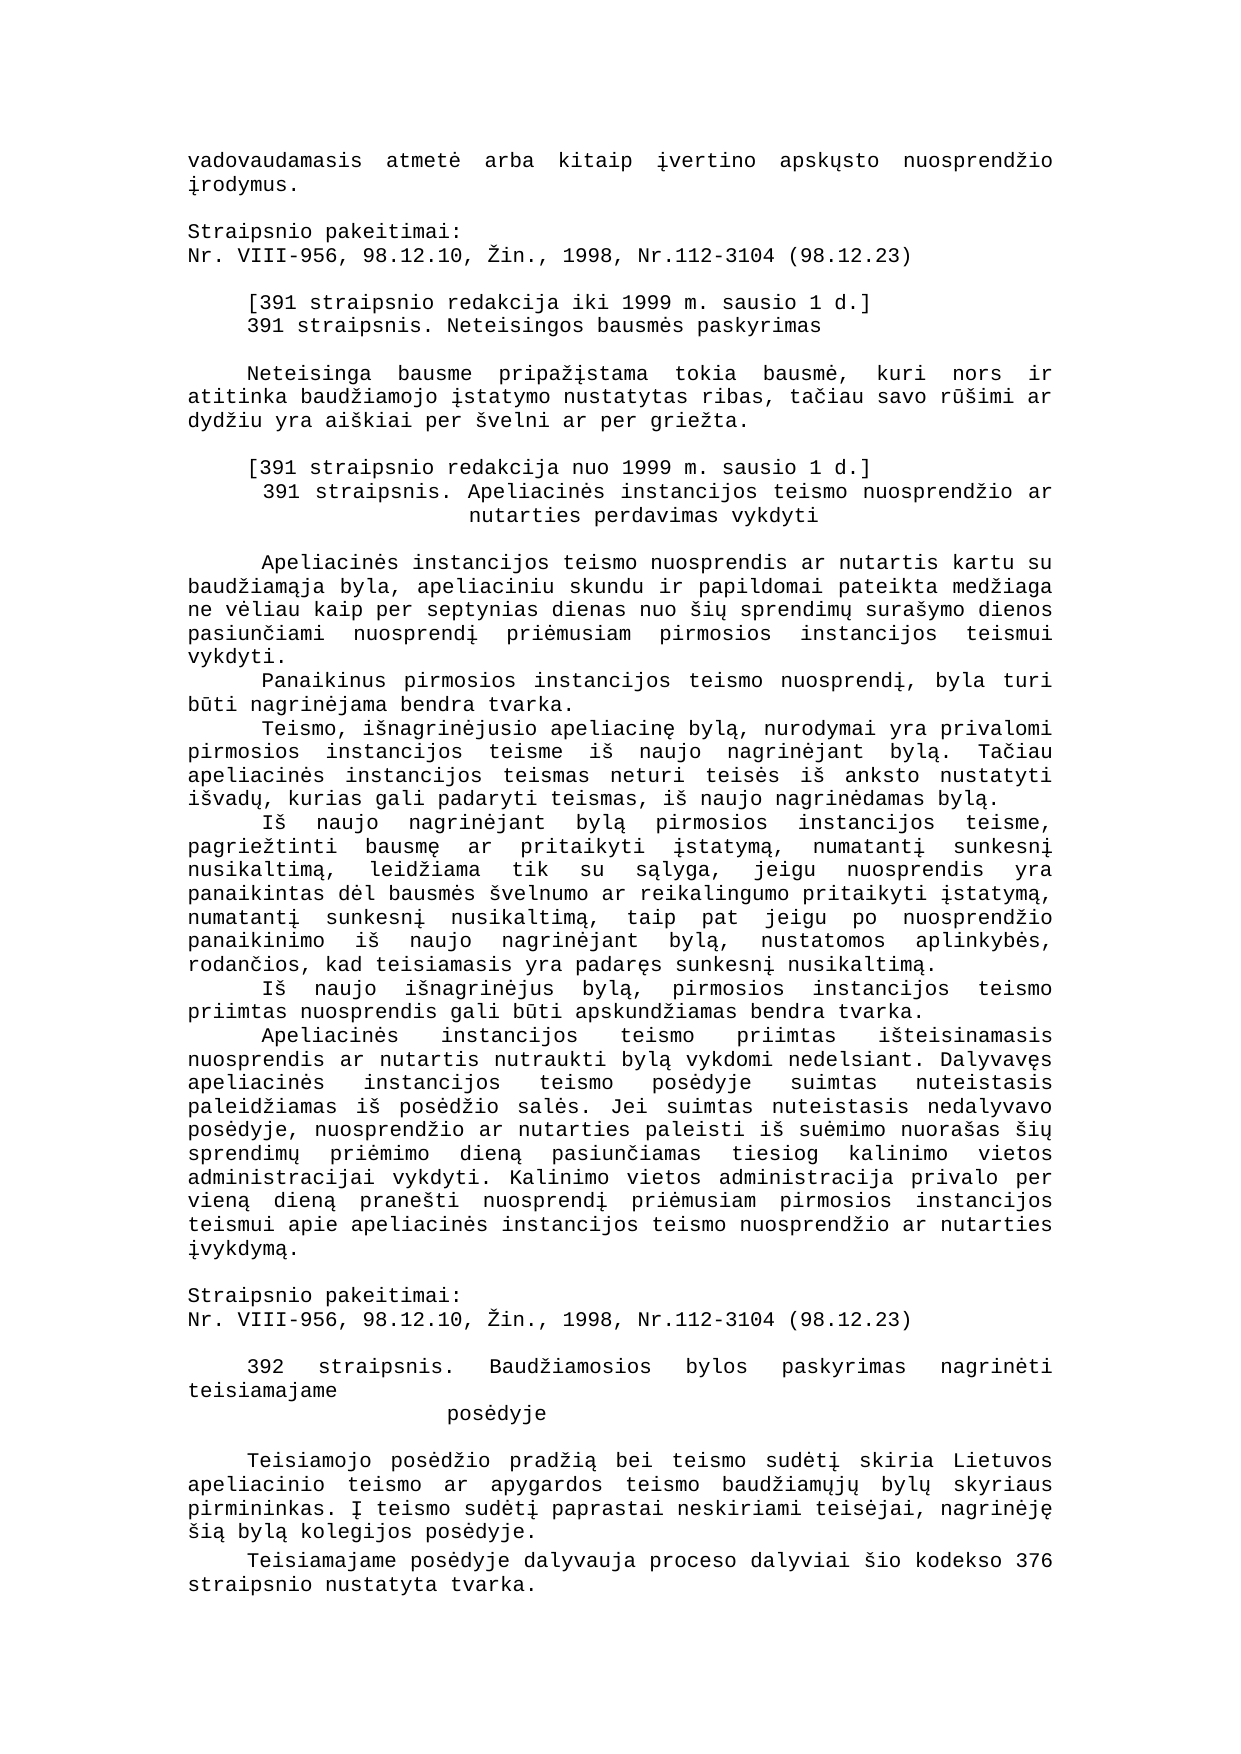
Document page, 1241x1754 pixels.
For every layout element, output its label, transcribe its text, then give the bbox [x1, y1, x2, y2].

text posėdyje [187, 1403, 1053, 1427]
text Panaikinus pirmosios instancijos teismo nuosprendį, byla turi būti nagrinėjama bendra tvarka. [187, 670, 1053, 717]
text Apeliacinės instancijos teismo nuosprendis ar nutartis kartu su baudžiamąja byla, apeliaciniu skundu ir papildomai pateikta medžiaga ne vėliau kaip per septynias dienas nuo šių sprendimų surašymo dienos pasiunčiami nuosprendį priėmusiam pirmosios instancijos teismui vykdyti. [187, 552, 1053, 670]
text [391 straipsnio redakcija nuo 1999 m. sausio 1 d.] [187, 457, 1053, 481]
text Apeliacinės instancijos teismo priimtas išteisinamasis nuosprendis ar nutartis nutraukti bylą vykdomi nedelsiant. Dalyvavęs apeliacinės instancijos teismo posėdyje suimtas nuteistasis paleidžiamas iš posėdžio salės. Jei suimtas nuteistasis nedalyvavo posėdyje, nuosprendžio ar nutarties paleisti iš suėmimo nuorašas šių sprendimų priėmimo dieną pasiunčiamas tiesiog kalinimo vietos administracijai vykdyti. Kalinimo vietos administracija privalo per vieną dieną pranešti nuosprendį priėmusiam pirmosios instancijos teismui apie apeliacinės instancijos teismo nuosprendžio ar nutarties įvykdymą. [187, 1025, 1053, 1261]
text vadovaudamasis atmetė arba kitaip įvertino apskųsto nuosprendžio įrodymus. [187, 150, 1053, 197]
text 391 straipsnis. Neteisingos bausmės paskyrimas [187, 316, 1053, 339]
text Teisiamojo posėdžio pradžią bei teismo sudėtį skiria Lietuvos apeliacinio teismo ar apygardos teismo baudžiamųjų bylų skyriaus pirmininkas. Į teismo sudėtį paprastai neskiriami teisėjai, nagrinėję šią bylą kolegijos posėdyje. [187, 1451, 1053, 1545]
text 391 straipsnis. Apeliacinės instancijos teismo nuosprendžio ar nutarties perdavimas vykdyti [262, 481, 1053, 528]
text Nr. VIII-956, 98.12.10, Žin., 1998, Nr.112-3104 (98.12.23) [187, 1309, 1053, 1332]
text Iš naujo išnagrinėjus bylą, pirmosios instancijos teismo priimtas nuosprendis gali būti apskundžiamas bendra tvarka. [187, 978, 1053, 1025]
text 392 straipsnis. Baudžiamosios bylos paskyrimas nagrinėti teisiamajame [187, 1356, 1053, 1403]
text Iš naujo nagrinėjant bylą pirmosios instancijos teisme, pagriežtinti bausmę ar pritaikyti įstatymą, numatantį sunkesnį nusikaltimą, leidžiama tik su sąlyga, jeigu nuosprendis yra panaikintas dėl bausmės švelnumo ar reikalingumo pritaikyti įstatymą, numatantį sunkesnį nusikaltimą, taip pat jeigu po nuosprendžio panaikinimo iš naujo nagrinėjant bylą, nustatomos aplinkybės, rodančios, kad teisiamasis yra padaręs sunkesnį nusikaltimą. [187, 812, 1053, 978]
text [391 straipsnio redakcija iki 1999 m. sausio 1 d.] [187, 292, 1053, 316]
text Neteisinga bausme pripažįstama tokia bausmė, kuri nors ir atitinka baudžiamojo įstatymo nustatytas ribas, tačiau savo rūšimi ar dydžiu yra aiškiai per švelni ar per griežta. [187, 363, 1053, 434]
text Straipsnio pakeitimai: [187, 221, 1053, 244]
text Nr. VIII-956, 98.12.10, Žin., 1998, Nr.112-3104 (98.12.23) [187, 244, 1053, 268]
text Teismo, išnagrinėjusio apeliacinę bylą, nurodymai yra privalomi pirmosios instancijos teisme iš naujo nagrinėjant bylą. Tačiau apeliacinės instancijos teismas neturi teisės iš anksto nustatyti išvadų, kurias gali padaryti teismas, iš naujo nagrinėdamas bylą. [187, 717, 1053, 812]
text Teisiamajame posėdyje dalyvauja proceso dalyviai šio kodekso 376 straipsnio nustatyta tvarka. [187, 1550, 1053, 1597]
text Straipsnio pakeitimai: [187, 1285, 1053, 1309]
